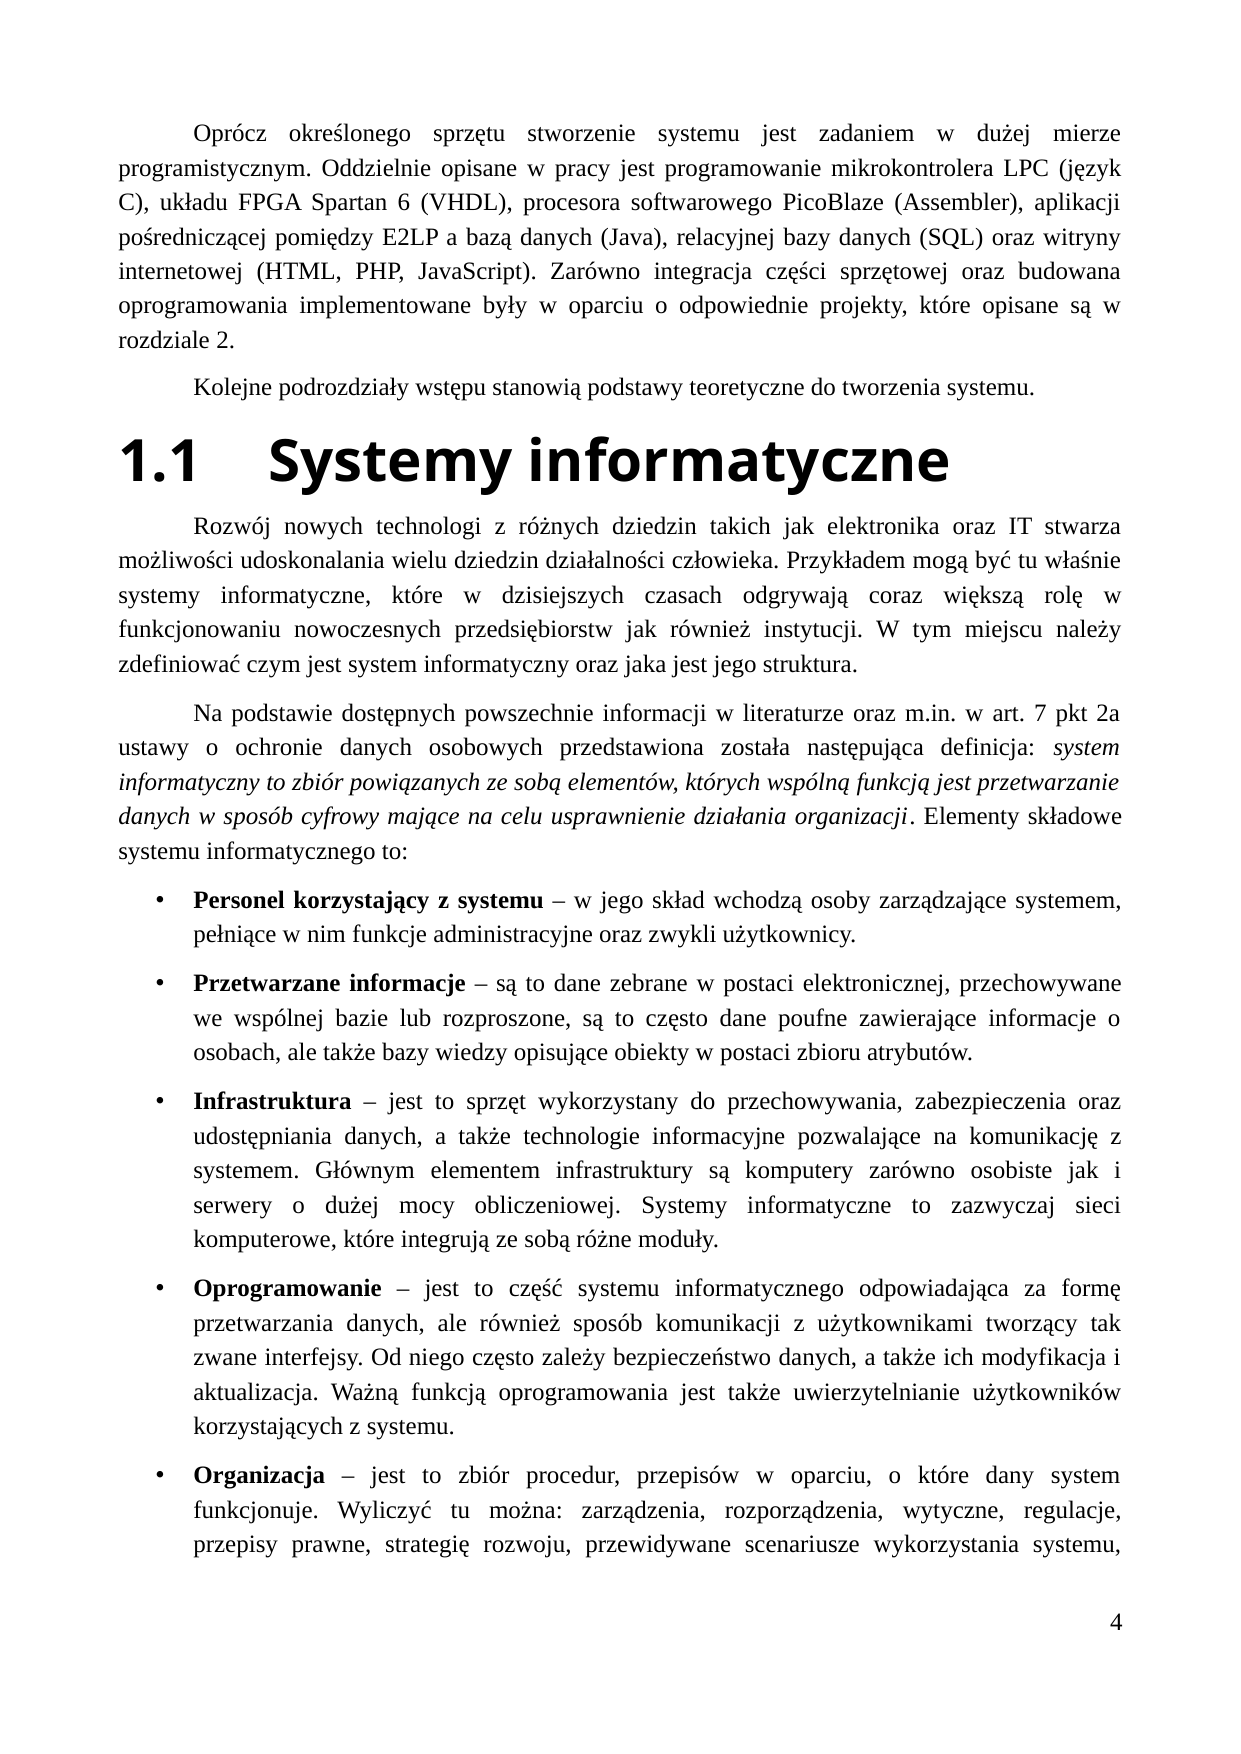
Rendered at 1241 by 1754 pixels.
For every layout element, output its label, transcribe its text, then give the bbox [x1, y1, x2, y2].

text Na podstawie dostępnych powszechnie informacji w literaturze oraz m.in. w art. 7 pkt 2a ustawy o ochronie danych osobowych przedstawiona została następująca definicja: system informatyczny to zbiór powiązanych ze sobą elementów, których wspólną funkcją jest przetwarzanie danych w sposób cyfrowy mające na celu usprawnienie działania organizacji. Elementy składowe systemu informatycznego to: [118, 698, 1122, 864]
list Przetwarzane informacje – są to dane zebrane w postaci elektronicznej, przechowywane we wspólnej bazie lub rozproszone, są to często dane poufne zawierające informacje o osobach, ale także bazy wiedzy opisujące obiekty w postaci zbioru atrybutów. [156, 968, 1122, 1066]
list Infrastruktura – jest to sprzęt wykorzystany do przechowywania, zabezpieczenia oraz udostępniania danych, a także technologie informacyjne pozwalające na komunikację z systemem. Głównym elementem infrastruktury są komputery zarówno osobiste jak i serwery o dużej mocy obliczeniowej. Systemy informatyczne to zazwyczaj sieci komputerowe, które integrują ze sobą różne moduły. [156, 1086, 1122, 1253]
list Organizacja – jest to zbiór procedur, przepisów w oparciu, o które dany system funkcjonuje. Wyliczyć tu można: zarządzenia, rozporządzenia, wytyczne, regulacje, przepisy prawne, strategię rozwoju, przewidywane scenariusze wykorzystania systemu, [156, 1460, 1122, 1558]
text Kolejne podrozdziały wstępu stanowią podstawy teoretyczne do tworzenia systemu. [118, 372, 1122, 401]
list Oprogramowanie – jest to część systemu informatycznego odpowiadająca za formę przetwarzania danych, ale również sposób komunikacji z użytkownikami tworzący tak zwane interfejsy. Od niego często zależy bezpieczeństwo danych, a także ich modyfikacja i aktualizacja. Ważną funkcją oprogramowania jest także uwierzytelnianie użytkowników korzystających z systemu. [156, 1273, 1122, 1440]
list Personel korzystający z systemu – w jego skład wchodzą osoby zarządzające systemem, pełniące w nim funkcje administracyjne oraz zwykli użytkownicy. [156, 885, 1122, 948]
text Rozwój nowych technologi z różnych dziedzin takich jak elektronika oraz IT stwarza możliwości udoskonalania wielu dziedzin działalności człowieka. Przykładem mogą być tu właśnie systemy informatyczne, które w dzisiejszych czasach odgrywają coraz większą rolę w funkcjonowaniu nowoczesnych przedsiębiorstw jak również instytucji. W tym miejscu należy zdefiniować czym jest system informatyczny oraz jaka jest jego struktura. [118, 511, 1122, 677]
text Oprócz określonego sprzętu stworzenie systemu jest zadaniem w dużej mierze programistycznym. Oddzielnie opisane w pracy jest programowanie mikrokontrolera LPC (język C), układu FPGA Spartan 6 (VHDL), procesora softwarowego PicoBlaze (Assembler), aplikacji pośredniczącej pomiędzy E2LP a bazą danych (Java), relacyjnej bazy danych (SQL) oraz witryny internetowej (HTML, PHP, JavaScript). Zarówno integracja części sprzętowej oraz budowana oprogramowania implementowane były w oparciu o odpowiednie projekty, które opisane są w rozdziale 2. [118, 118, 1122, 354]
subtitle Systemy informatyczne [118, 419, 1122, 498]
